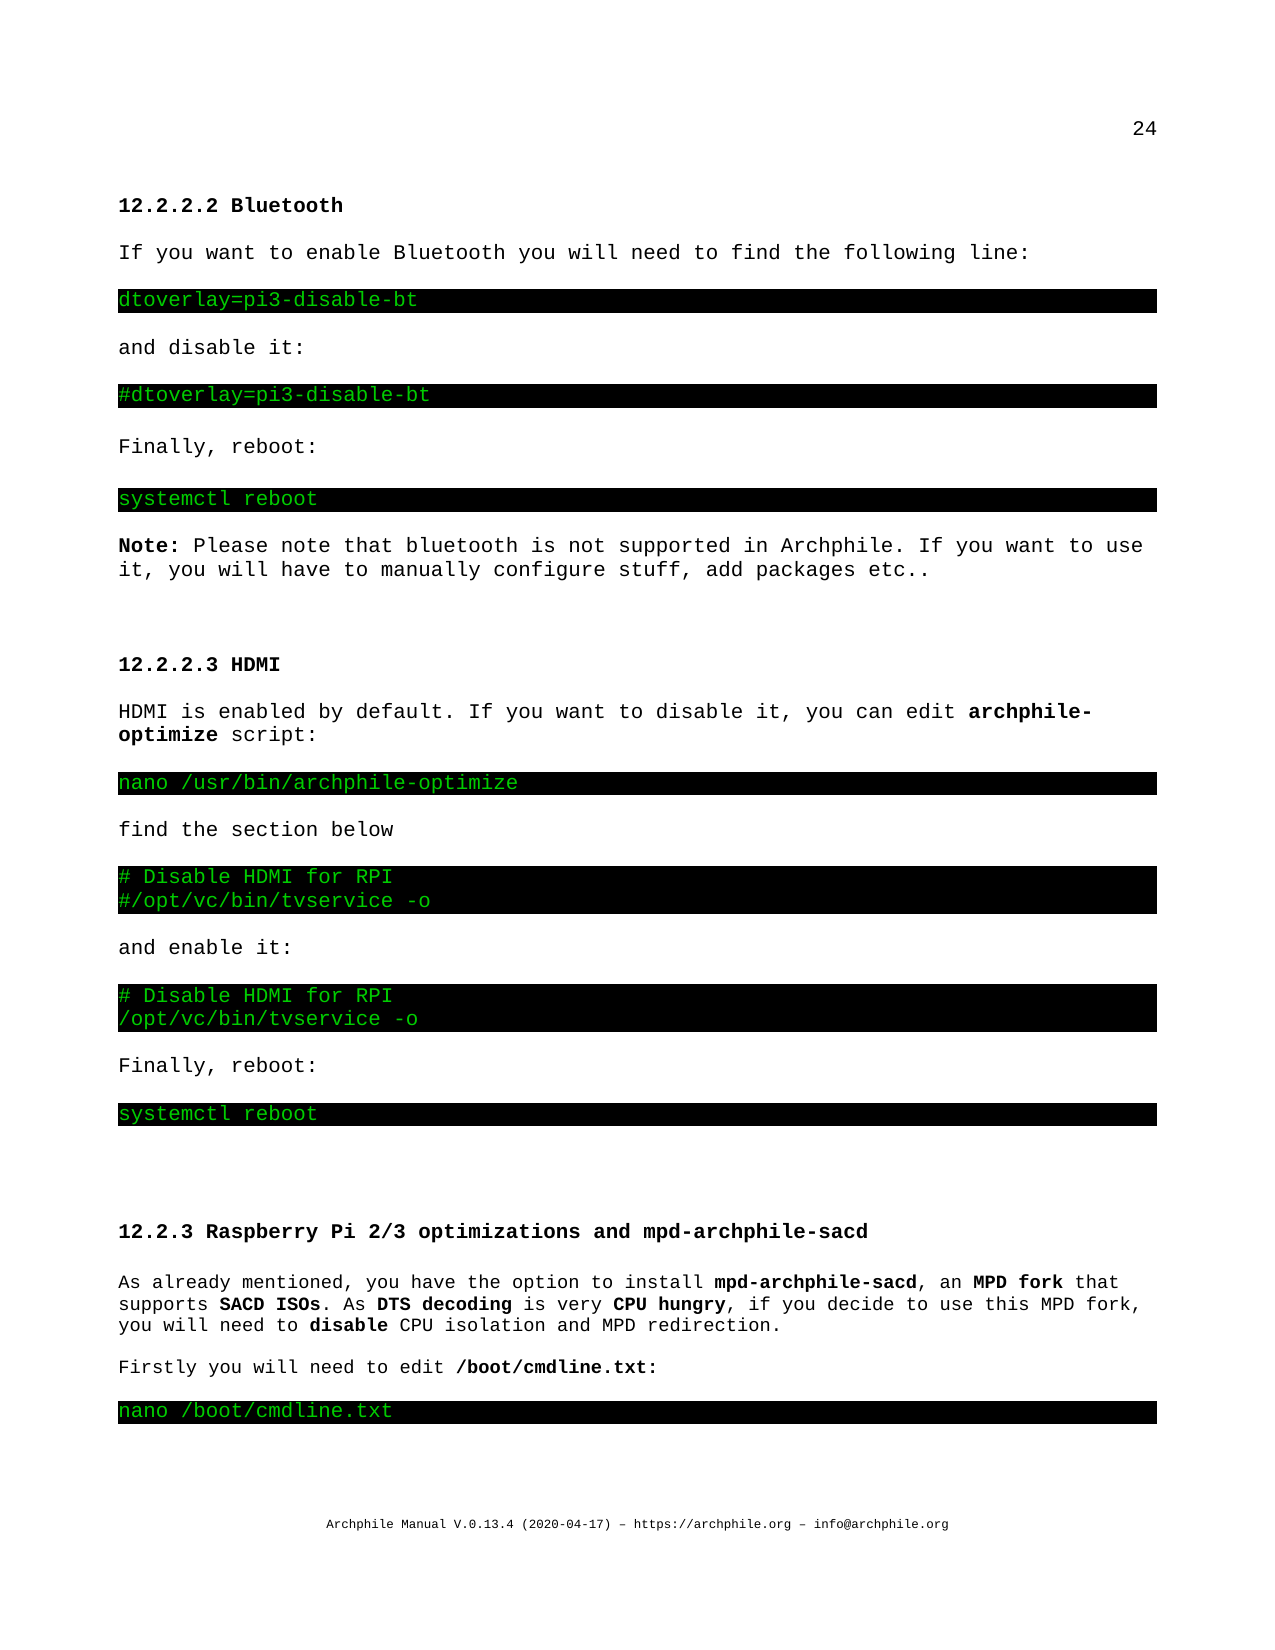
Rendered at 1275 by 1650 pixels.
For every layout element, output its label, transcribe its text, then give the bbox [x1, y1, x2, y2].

text #/opt/vc/bin/tvservice -o [118, 890, 1157, 914]
text If you want to enable Bluetooth you will need to find the following line: [118, 242, 1157, 266]
text nano /boot/cmdline.txt [118, 1401, 1157, 1424]
text Finally, reboot: [118, 1056, 1157, 1079]
text systemctl reboot [118, 1103, 1157, 1126]
text 12.2.2.2 Bluetooth [118, 195, 1157, 218]
text /opt/vc/bin/tvservice -o [118, 1008, 1157, 1032]
text Note: Please note that bluetooth is not supported in Archphile. If you want to use it, you will have to manually configure stuff, add packages etc.. [118, 535, 1157, 583]
text 12.2.3 Raspberry Pi 2/3 optimizations and mpd-archphile-sacd [118, 1221, 1157, 1245]
text dtoverlay=pi3-disable-bt [118, 289, 1157, 313]
text and enable it: [118, 937, 1157, 961]
text As already mentioned, you have the option to install mpd-archphile-sacd, an MPD fork that supports SACD ISOs. As DTS decoding is very CPU hungry, if you decide to use this MPD fork, you will need to disable CPU isolation and MPD redirection. [118, 1273, 1157, 1337]
text 12.2.2.3 HDMI [118, 653, 1157, 677]
text Finally, reboot: [118, 436, 1157, 460]
text systemctl reboot [118, 488, 1157, 512]
text find the section below [118, 819, 1157, 843]
text HDMI is enabled by default. If you want to disable it, you can edit archphile-optimize script: [118, 701, 1157, 748]
text nano /usr/bin/archphile-optimize [118, 772, 1157, 795]
text # Disable HDMI for RPI [118, 984, 1157, 1008]
text # Disable HDMI for RPI [118, 866, 1157, 890]
text and disable it: [118, 337, 1157, 360]
text Firstly you will need to edit /boot/cmdline.txt: [118, 1358, 1157, 1379]
text #dtoverlay=pi3-disable-bt [118, 384, 1157, 408]
